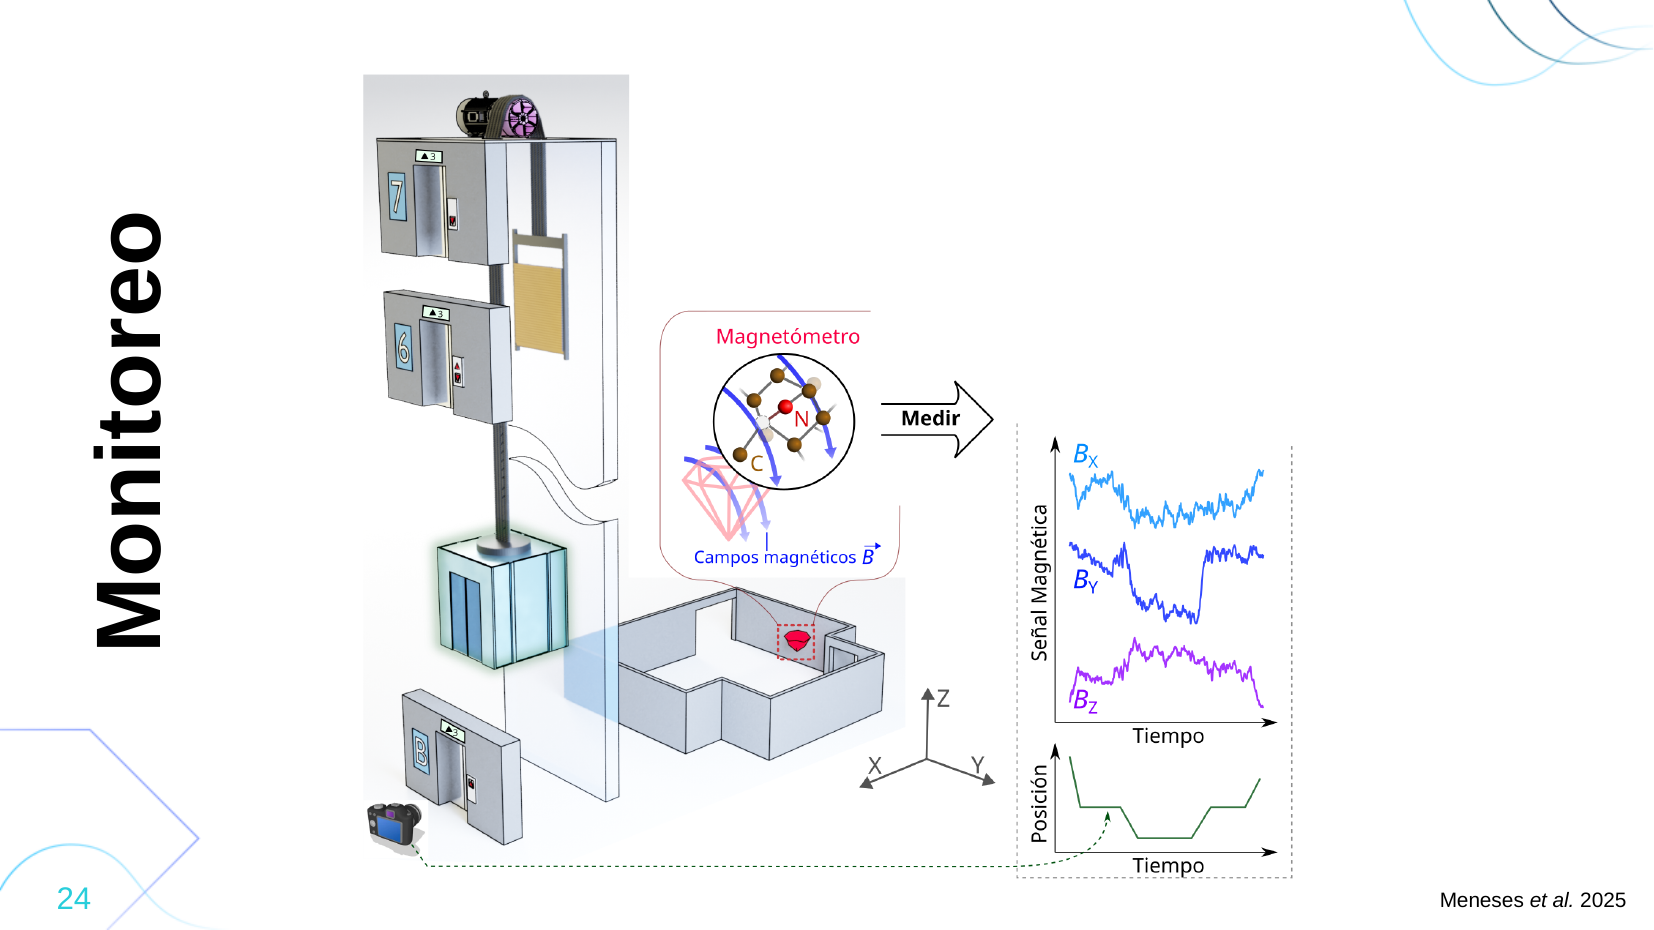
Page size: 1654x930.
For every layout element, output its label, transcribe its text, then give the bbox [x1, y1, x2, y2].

text_box [42, 873, 215, 930]
picture [0, 0, 1654, 930]
text_box Meneses et al. 2025 [1425, 881, 1642, 920]
text_box Monitoreo [70, 75, 188, 669]
